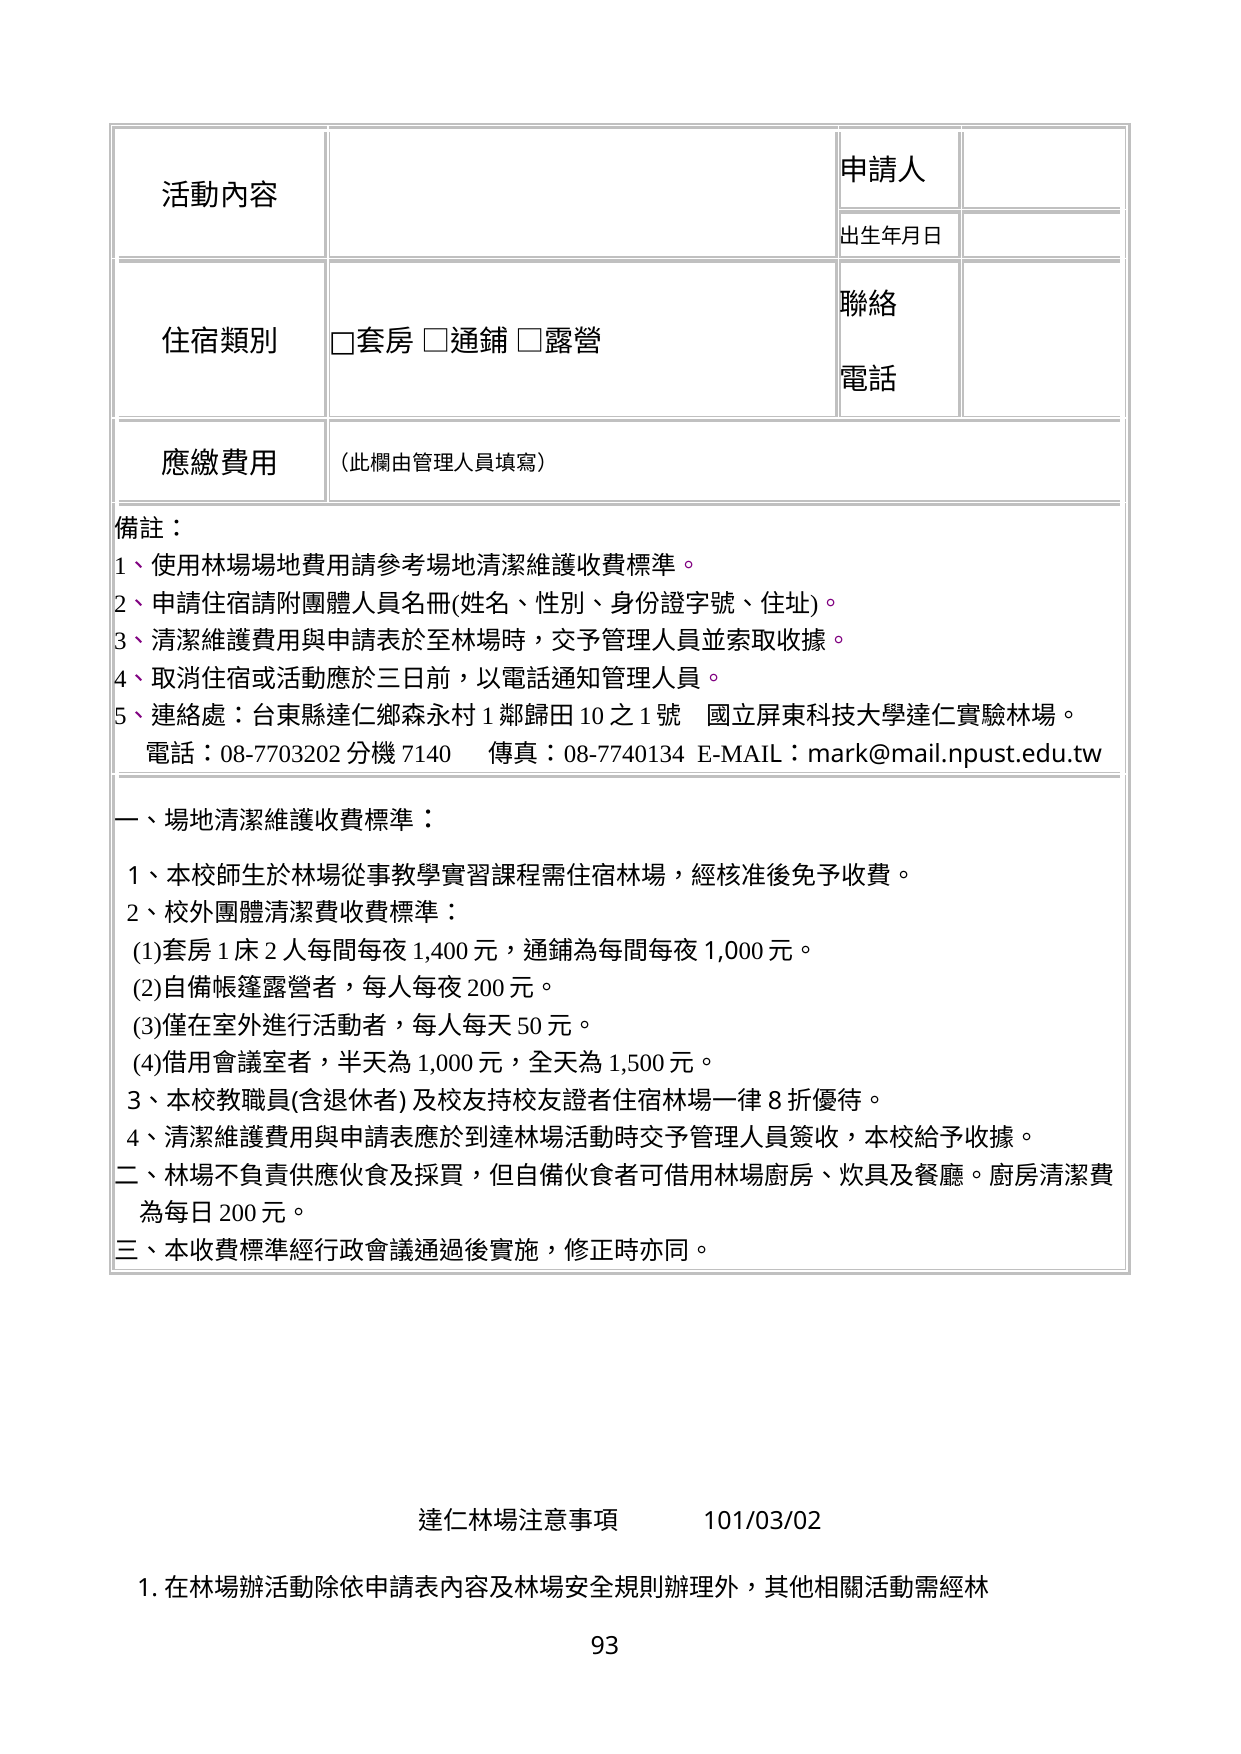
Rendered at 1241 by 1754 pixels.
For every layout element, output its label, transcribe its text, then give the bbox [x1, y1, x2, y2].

table_cell 應繳費用 [112, 416, 327, 500]
table_cell 備註： 1、使用林場場地費用請參考場地清潔維護收費標準。 2、申請住宿請附團體人員名冊(姓名、性別、身份證字號、住址)。 3、清潔維護費用與申請表於至林場時，交予管理人員並索取收據。 4、取消住宿或活動應於三日前，以電話通知管理人員。 5、連絡處：台東縣達仁鄉森永村1鄰歸田10之1號 國立屏東科技大學達仁實驗林場。 電話：08-7703202分機7140 傳真：08-7740134 E-MAIL：mark@mail.npust.edu.tw [112, 500, 1128, 772]
table_cell 聯絡 電話 [841, 263, 958, 416]
table_cell 出生年月日 [841, 214, 958, 256]
table_cell 住宿類別 [112, 256, 327, 416]
table_cell 申請人 [838, 125, 961, 207]
table_cell 一、場地清潔維護收費標準： 1、本校師生於林場從事教學實習課程需住宿林場，經核准後免予收費。 2、校外團體清潔費收費標準： (1)套房1床2人每間每夜1,400元，通鋪為每間每夜1,000元。 (2)自備帳篷露營者，每人每夜200元。 (3)僅在室外進行活動者，每人每天50元。 (4)借用會議室者，半天為1,000元，全天為1,500元。 3、本校教職員(含退休者) 及校友持校友證者住宿林場一律8折優待。 4、清潔維護費用與申請表應於到達林場活動時交予管理人員簽收，本校給予收據。 二、林場不負責供應伙食及採買，但自備伙食者可借用林場廚房、炊具及餐廳。廚房清潔費 為每日200元。 三、本收費標準經行政會議通過後實施，修正時亦同。 [112, 772, 1128, 1269]
table_cell [961, 207, 1128, 256]
text 1. 在林場辦活動除依申請表內容及林場安全規則辦理外，其他相關活動需經林 [137, 1567, 1122, 1604]
table_cell □套房 □通鋪 □露營 [330, 263, 835, 416]
table_cell （此欄由管理人員填寫） [327, 416, 1128, 500]
table_cell [961, 125, 1128, 207]
table_cell 活動內容 [115, 129, 327, 256]
table_cell [327, 125, 838, 256]
table_cell [961, 256, 1128, 416]
text 達仁林場注意事項 101/03/02 [118, 1500, 1122, 1537]
